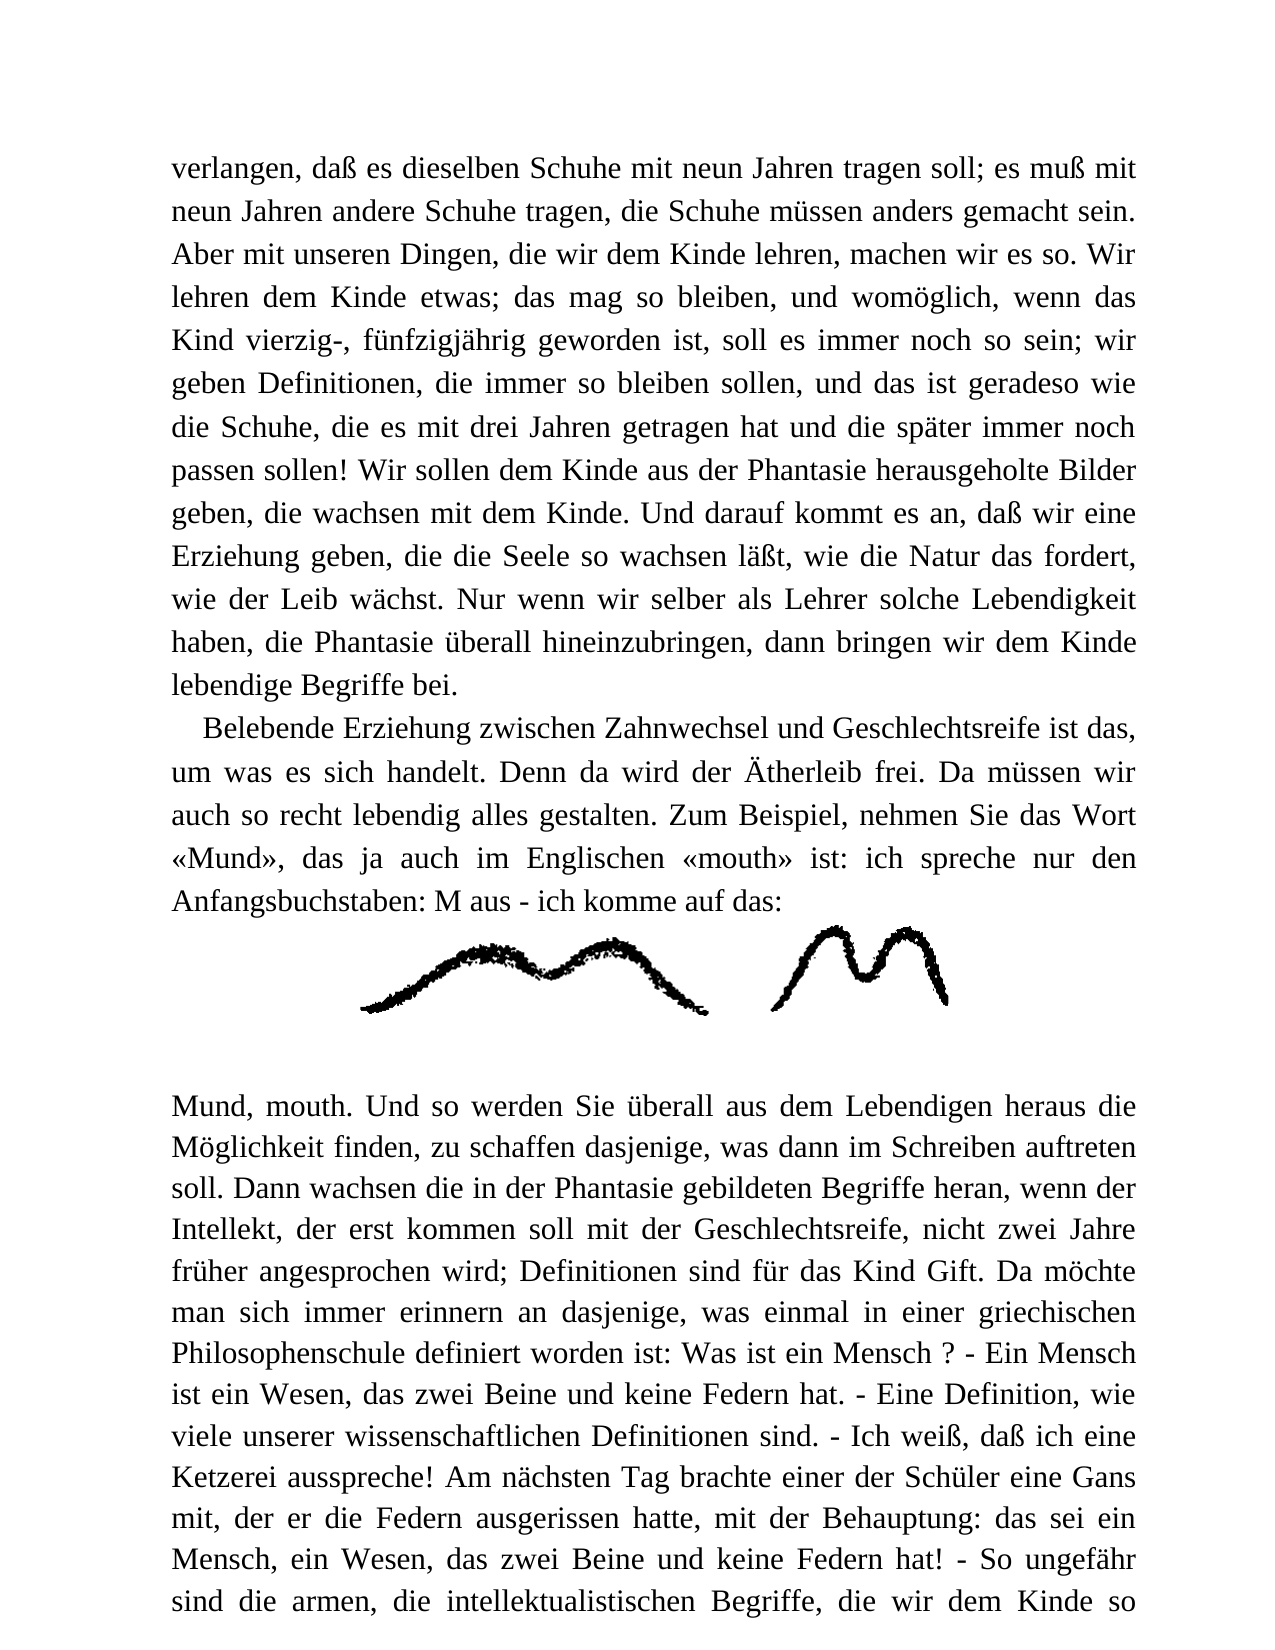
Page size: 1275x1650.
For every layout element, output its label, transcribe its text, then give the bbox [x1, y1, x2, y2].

text verlangen, daß es dieselben Schuhe mit neun Jahren tragen soll; es muß mit neun Jahren andere Schuhe tragen, die Schuhe müssen anders gemacht sein. Aber mit unseren Dingen, die wir dem Kinde lehren, machen wir es so. Wir lehren dem Kinde etwas; das mag so bleiben, und womöglich, wenn das Kind vierzig-, fünfzigjährig geworden ist, soll es immer noch so sein; wir geben Definitionen, die immer so bleiben sollen, und das ist geradeso wie die Schuhe, die es mit drei Jahren getragen hat und die später immer noch passen sollen! Wir sollen dem Kinde aus der Phantasie herausgeholte Bilder geben, die wachsen mit dem Kinde. Und darauf kommt es an, daß wir eine Erziehung geben, die die Seele so wachsen läßt, wie die Natur das fordert, wie der Leib wächst. Nur wenn wir selber als Lehrer solche Lebendigkeit haben, die Phantasie überall hineinzubringen, dann bringen wir dem Kinde lebendige Begriffe bei. [171, 149, 1137, 702]
text Mund, mouth. Und so werden Sie überall aus dem Lebendigen heraus die Möglichkeit finden, zu schaffen dasjenige, was dann im Schreiben auftreten soll. Dann wachsen die in der Phantasie gebildeten Begriffe heran, wenn der Intellekt, der erst kommen soll mit der Geschlechtsreife, nicht zwei Jahre früher angesprochen wird; Definitionen sind für das Kind Gift. Da möchte man sich immer erinnern an dasjenige, was einmal in einer griechischen Philosophenschule definiert worden ist: Was ist ein Mensch ? - Ein Mensch ist ein Wesen, das zwei Beine und keine Federn hat. - Eine Definition, wie viele unserer wissenschaftlichen Definitionen sind. - Ich weiß, daß ich eine Ketzerei ausspreche! Am nächsten Tag brachte einer der Schüler eine Gans mit, der er die Federn ausgerissen hatte, mit der Behauptung: das sei ein Mensch, ein Wesen, das zwei Beine und keine Federn hat! - So ungefähr sind die armen, die intellektualistischen Begriffe, die wir dem Kinde so [171, 1087, 1137, 1618]
text Belebende Erziehung zwischen Zahnwechsel und Geschlechtsreife ist das, um was es sich handelt. Denn da wird der Ätherleib frei. Da müssen wir auch so recht lebendig alles gestalten. Zum Beispiel, nehmen Sie das Wort «Mund», das ja auch im Englischen «mouth» ist: ich spreche nur den Anfangsbuchstaben: M aus - ich komme auf das: [171, 710, 1137, 918]
picture [360, 925, 949, 1016]
